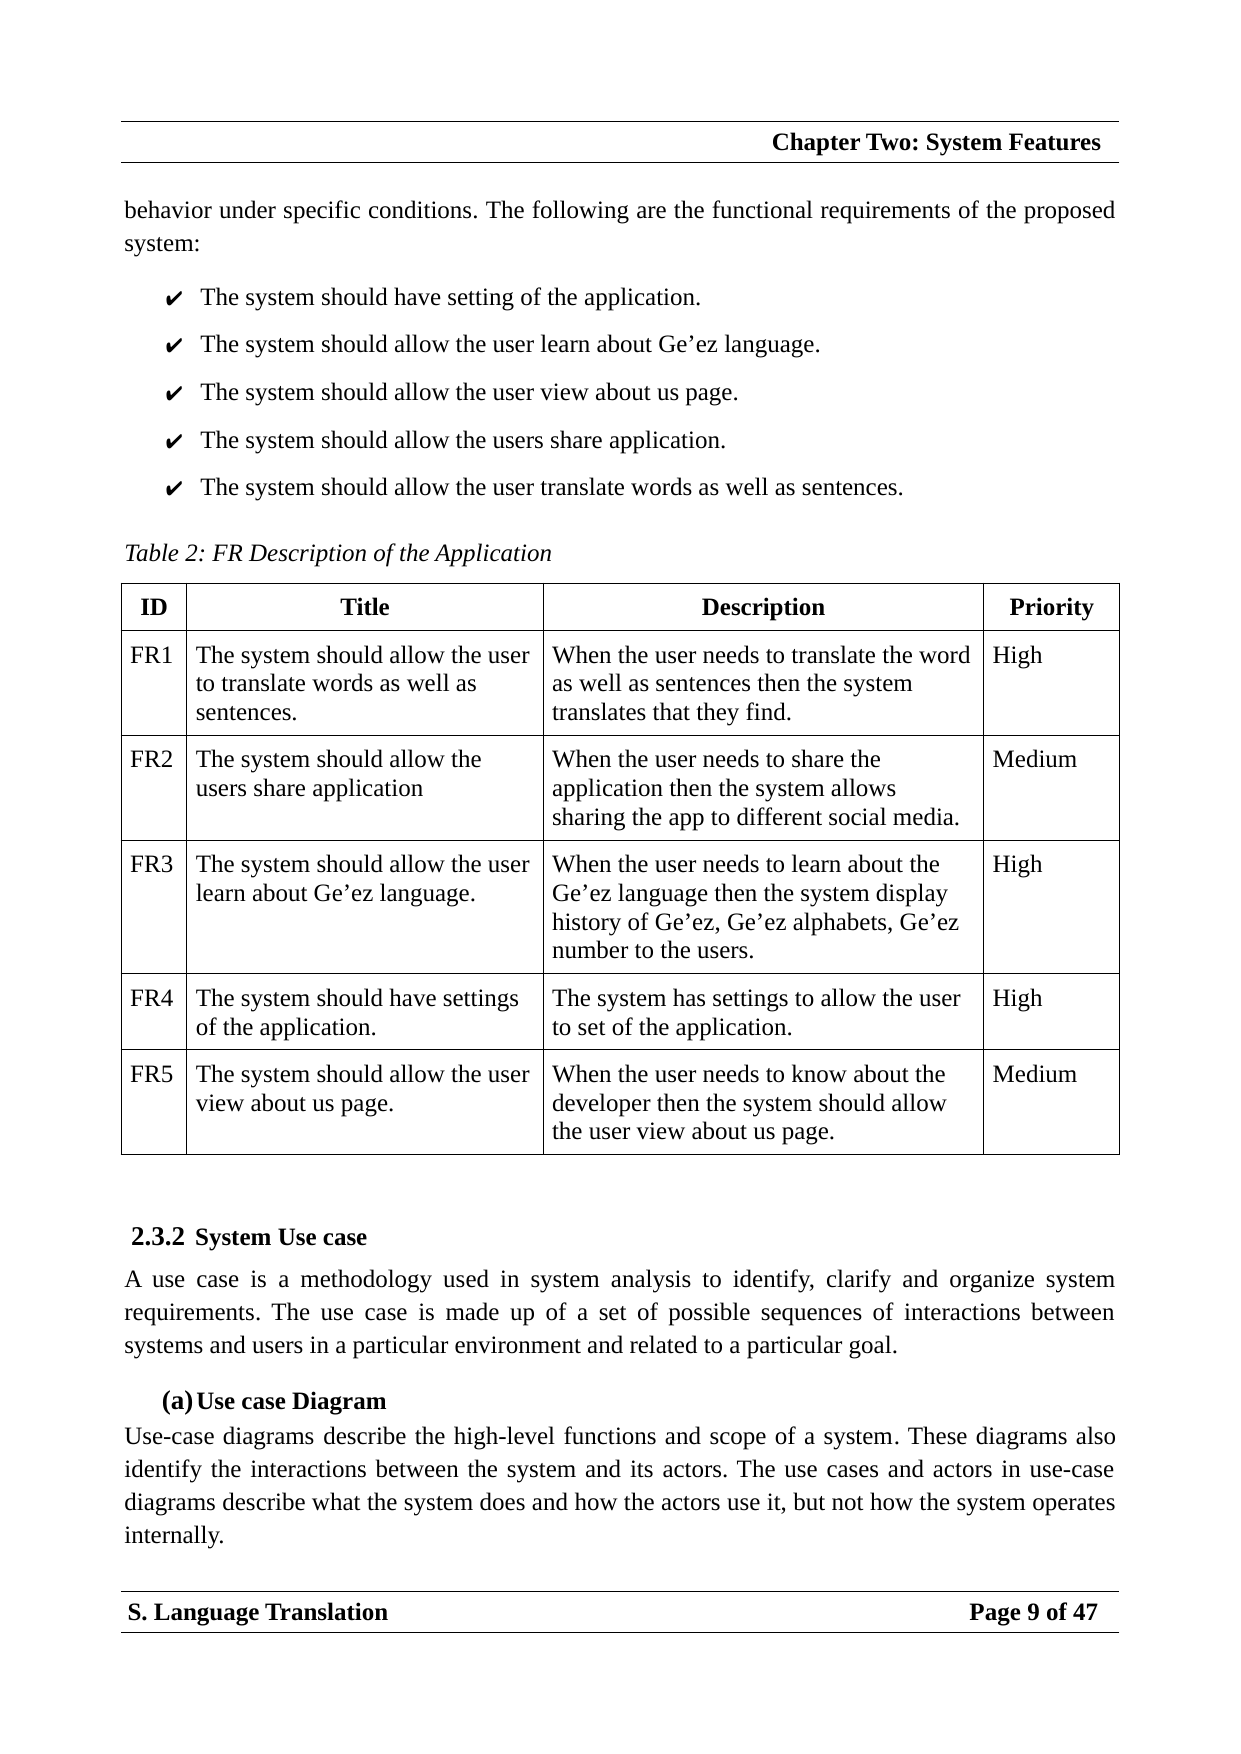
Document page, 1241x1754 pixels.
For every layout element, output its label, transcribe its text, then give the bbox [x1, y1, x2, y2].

text Use-case diagrams describe the high-level functions and scope of a system. These diagrams also identify the interactions between the system and its actors. The use cases and actors in use-case diagrams describe what the system does and how the actors use it, but not how the system operates internally. [121, 1418, 1119, 1549]
text behavior under specific conditions. The following are the functional requirements of the proposed system: [121, 192, 1119, 260]
subtitle System Use case [121, 1217, 1119, 1251]
list The system should have setting of the application. [163, 279, 1119, 311]
table_cell High [984, 974, 1119, 1049]
list The system should allow the user translate words as well as sentences. [163, 469, 1119, 504]
table_cell The system should allow the user to translate words as well as sentences. [187, 631, 543, 735]
table_cell When the user needs to learn about the Ge’ez language then the system display history of Ge’ez, Ge’ez alphabets, Ge’ez number to the users. [544, 841, 983, 973]
table_cell FR2 [122, 736, 186, 839]
table_cell The system should have settings of the application. [187, 974, 543, 1049]
table_header Priority [984, 584, 1119, 630]
text A use case is a methodology used in system analysis to identify, clarify and organize system requirements. The use case is made up of a set of possible sequences of interactions between systems and users in a particular environment and related to a particular goal. [121, 1261, 1119, 1362]
table_header ID [122, 584, 186, 630]
table_cell The system has settings to allow the user to set of the application. [544, 974, 983, 1049]
list The system should allow the user view about us page. [163, 374, 1119, 406]
subtitle Use case Diagram [159, 1381, 1119, 1418]
table_header Description [544, 584, 983, 630]
table_cell The system should allow the users share application [187, 736, 543, 839]
list The system should allow the users share application. [163, 422, 1119, 453]
table_cell When the user needs to know about the developer then the system should allow the user view about us page. [544, 1050, 983, 1154]
table_cell FR3 [122, 841, 186, 973]
list The system should allow the user learn about Ge’ez language. [163, 326, 1119, 358]
table_cell High [984, 841, 1119, 973]
table_cell The system should allow the user view about us page. [187, 1050, 543, 1154]
table_cell Medium [984, 736, 1119, 839]
table_header Title [187, 584, 543, 630]
text Table 2: FR Description of the Application [121, 535, 1119, 570]
table_cell FR5 [122, 1050, 186, 1154]
table_cell When the user needs to translate the word as well as sentences then the system translates that they find. [544, 631, 983, 735]
table_cell FR4 [122, 974, 186, 1049]
table_cell High [984, 631, 1119, 735]
table_cell FR1 [122, 631, 186, 735]
table_cell Medium [984, 1050, 1119, 1154]
table_cell When the user needs to share the application then the system allows sharing the app to different social media. [544, 736, 983, 839]
table_cell The system should allow the user learn about Ge’ez language. [187, 841, 543, 973]
